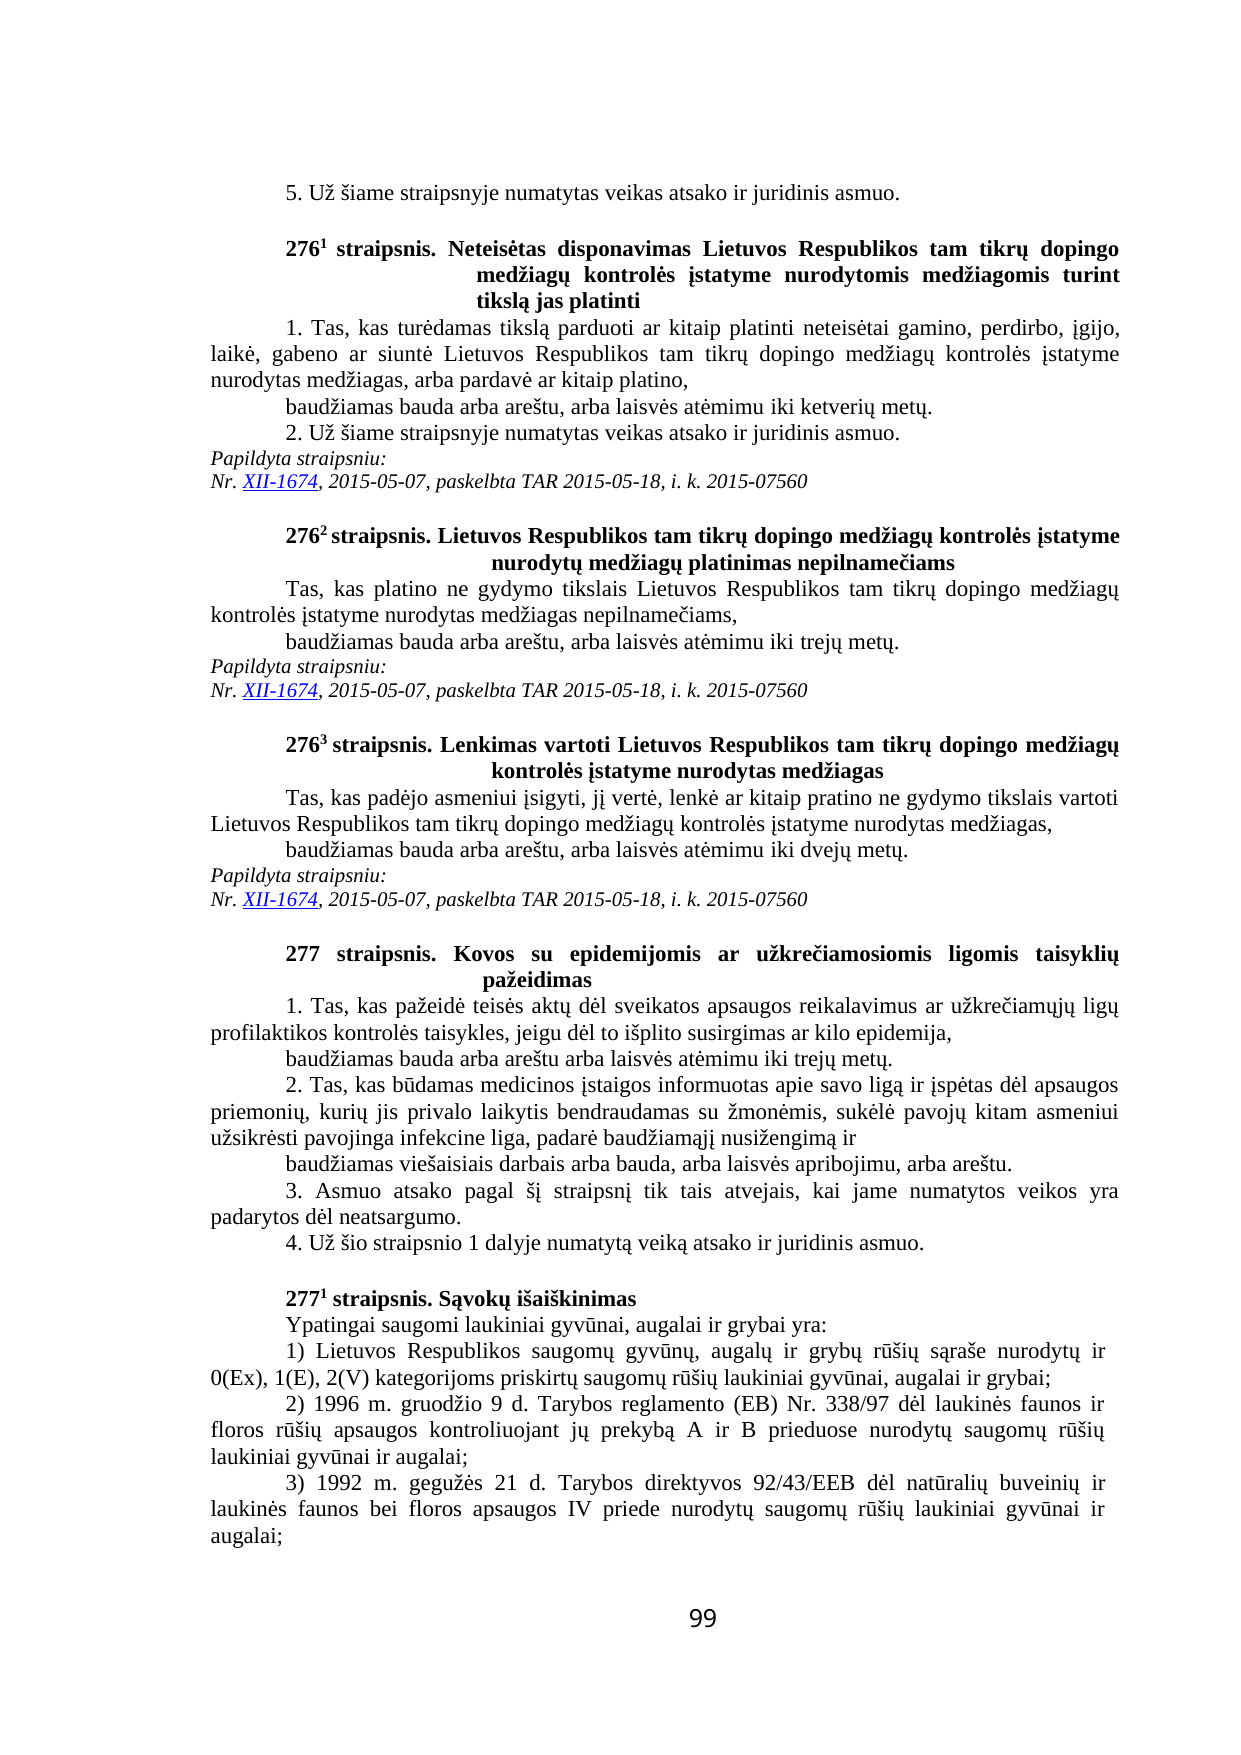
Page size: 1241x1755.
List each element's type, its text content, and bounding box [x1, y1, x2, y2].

text 2. Už šiame straipsnyje numatytas veikas atsako ir juridinis asmuo. [210, 419, 1120, 445]
text Papildyta straipsniu: [210, 863, 1120, 887]
text 2) 1996 m. gruodžio 9 d. Tarybos reglamento (EB) Nr. 338/97 dėl laukinės faunos ir floros rūšių apsaugos kontroliuojant jų prekybą A ir B prieduose nurodytų saugomų rūšių laukiniai gyvūnai ir augalai; [210, 1390, 1106, 1469]
text Tas, kas platino ne gydymo tikslais Lietuvos Respublikos tam tikrų dopingo medžiagų kontrolės įstatyme nurodytas medžiagas nepilnamečiams, [210, 575, 1120, 628]
text 3) 1992 m. gegužės 21 d. Tarybos direktyvos 92/43/EEB dėl natūralių buveinių ir laukinės faunos bei floros apsaugos IV priede nurodytų saugomų rūšių laukiniai gyvūnai ir augalai; [210, 1469, 1106, 1548]
text Nr. XII-1674, 2015-05-07, paskelbta TAR 2015-05-18, i. k. 2015-07560 [210, 469, 1120, 493]
text Papildyta straipsniu: [210, 654, 1120, 678]
text 5. Už šiame straipsnyje numatytas veikas atsako ir juridinis asmuo. [210, 179, 1120, 206]
text 1. Tas, kas turėdamas tikslą parduoti ar kitaip platinti neteisėtai gamino, perdirbo, įgijo, laikė, gabeno ar siuntė Lietuvos Respublikos tam tikrų dopingo medžiagų kontrolės įstatyme nurodytas medžiagas, arba pardavė ar kitaip platino, [210, 314, 1120, 393]
text baudžiamas bauda arba areštu, arba laisvės atėmimu iki trejų metų. [210, 628, 1120, 654]
text 2771 straipsnis. Sąvokų išaiškinimas [210, 1284, 1106, 1311]
text 2763 straipsnis. Lenkimas vartoti Lietuvos Respublikos tam tikrų dopingo medžiagų kontrolės įstatyme nurodytas medžiagas [285, 731, 1120, 784]
text Nr. XII-1674, 2015-05-07, paskelbta TAR 2015-05-18, i. k. 2015-07560 [210, 887, 1120, 911]
text 4. Už šio straipsnio 1 dalyje numatytą veiką atsako ir juridinis asmuo. [210, 1229, 1120, 1256]
text baudžiamas bauda arba areštu, arba laisvės atėmimu iki dvejų metų. [210, 836, 1120, 863]
text baudžiamas bauda arba areštu arba laisvės atėmimu iki trejų metų. [210, 1045, 1120, 1071]
text 3. Asmuo atsako pagal šį straipsnį tik tais atvejais, kai jame numatytos veikos yra padarytos dėl neatsargumo. [210, 1177, 1120, 1229]
text 1. Tas, kas pažeidė teisės aktų dėl sveikatos apsaugos reikalavimus ar užkrečiamųjų ligų profilaktikos kontrolės taisykles, jeigu dėl to išplito susirgimas ar kilo epidemija, [210, 992, 1120, 1045]
text baudžiamas viešaisiais darbais arba bauda, arba laisvės apribojimu, arba areštu. [210, 1150, 1120, 1177]
text 277 straipsnis. Kovos su epidemijomis ar užkrečiamosiomis ligomis taisyklių pažeidimas [285, 939, 1120, 992]
text 2762 straipsnis. Lietuvos Respublikos tam tikrų dopingo medžiagų kontrolės įstatyme nurodytų medžiagų platinimas nepilnamečiams [285, 522, 1120, 575]
text Tas, kas padėjo asmeniui įsigyti, jį vertė, lenkė ar kitaip pratino ne gydymo tikslais vartoti Lietuvos Respublikos tam tikrų dopingo medžiagų kontrolės įstatyme nurodytas medžiagas, [210, 784, 1120, 836]
text Papildyta straipsniu: [210, 445, 1120, 469]
text 2761 straipsnis. Neteisėtas disponavimas Lietuvos Respublikos tam tikrų dopingo medžiagų kontrolės įstatyme nurodytomis medžiagomis turint tikslą jas platinti [285, 234, 1120, 314]
text Ypatingai saugomi laukiniai gyvūnai, augalai ir grybai yra: [210, 1311, 1106, 1337]
text Nr. XII-1674, 2015-05-07, paskelbta TAR 2015-05-18, i. k. 2015-07560 [210, 678, 1120, 702]
text 1) Lietuvos Respublikos saugomų gyvūnų, augalų ir grybų rūšių sąraše nurodytų ir 0(Ex), 1(E), 2(V) kategorijoms priskirtų saugomų rūšių laukiniai gyvūnai, augalai ir grybai; [210, 1337, 1106, 1390]
text 2. Tas, kas būdamas medicinos įstaigos informuotas apie savo ligą ir įspėtas dėl apsaugos priemonių, kurių jis privalo laikytis bendraudamas su žmonėmis, sukėlė pavojų kitam asmeniui užsikrėsti pavojinga infekcine liga, padarė baudžiamąjį nusižengimą ir [210, 1071, 1120, 1150]
text baudžiamas bauda arba areštu, arba laisvės atėmimu iki ketverių metų. [210, 393, 1120, 419]
